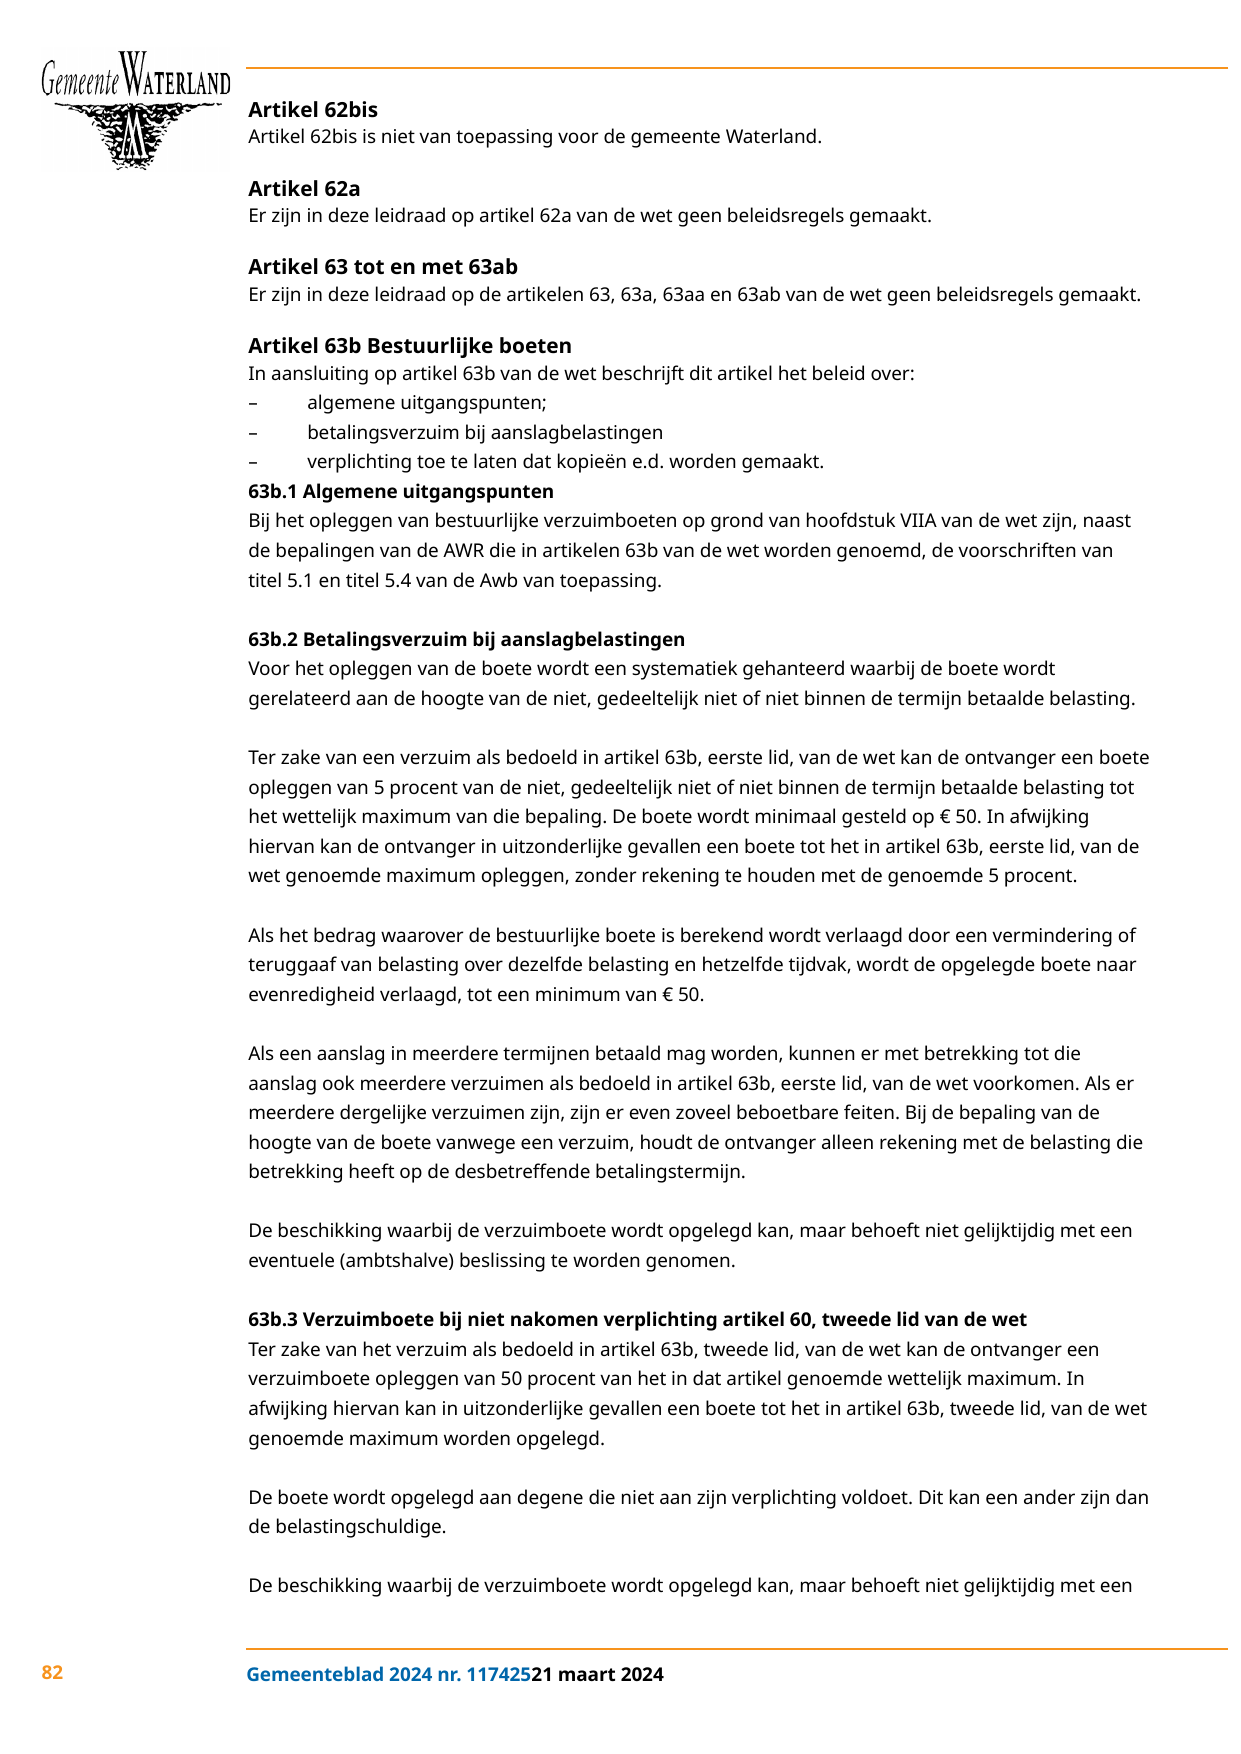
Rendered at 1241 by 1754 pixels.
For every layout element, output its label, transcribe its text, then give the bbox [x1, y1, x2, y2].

text Artikel 62bis is niet van toepassing voor de gemeente Waterland. [248, 123, 1152, 149]
list betalingsverzuim bij aanslagbelastingen [248, 419, 1152, 445]
text Ter zake van een verzuim als bedoeld in artikel 63b, eerste lid, van de wet kan de ontvanger een boete opleggen van 5 procent van de niet, gedeeltelijk niet of niet binnen de termijn betaalde belasting tot het wettelijk maximum van die bepaling. De boete wordt minimaal gesteld op € 50. In afwijking hiervan kan de ontvanger in uitzonderlijke gevallen een boete tot het in artikel 63b, eerste lid, van de wet genoemde maximum opleggen, zonder rekening te houden met de genoemde 5 procent. [248, 744, 1152, 888]
picture [41, 47, 231, 172]
text 63b.3 Verzuimboete bij niet nakomen verplichting artikel 60, tweede lid van de wet [248, 1306, 1152, 1332]
text Bij het opleggen van bestuurlijke verzuimboeten op grond van hoofdstuk VIIA van de wet zijn, naast de bepalingen van de AWR die in artikelen 63b van de wet worden genoemd, de voorschriften van titel 5.1 en titel 5.4 van de Awb van toepassing. [248, 508, 1152, 593]
text De beschikking waarbij de verzuimboete wordt opgelegd kan, maar behoeft niet gelijktijdig met een [248, 1573, 1152, 1598]
text De beschikking waarbij de verzuimboete wordt opgelegd kan, maar behoeft niet gelijktijdig met een eventuele (ambtshalve) beslissing te worden genomen. [248, 1218, 1152, 1273]
text Er zijn in deze leidraad op artikel 62a van de wet geen beleidsregels gemaakt. [248, 202, 1152, 228]
text In aansluiting op artikel 63b van de wet beschrijft dit artikel het beleid over: [248, 360, 1152, 386]
text Er zijn in deze leidraad op de artikelen 63, 63a, 63aa en 63ab van de wet geen beleidsregels gemaakt. [248, 281, 1152, 307]
text Voor het opleggen van de boete wordt een systematiek gehanteerd waarbij de boete wordt gerelateerd aan de hoogte van de niet, gedeeltelijk niet of niet binnen de termijn betaalde belasting. [248, 656, 1152, 711]
text 63b.2 Betalingsverzuim bij aanslagbelastingen [248, 626, 1152, 652]
text De boete wordt opgelegd aan degene die niet aan zijn verplichting voldoet. Dit kan een ander zijn dan de belastingschuldige. [248, 1484, 1152, 1539]
text Artikel 62bis [248, 95, 1152, 123]
text 63b.1 Algemene uitgangspunten [248, 478, 1152, 504]
text Artikel 63 tot en met 63ab [248, 252, 1152, 281]
list verplichting toe te laten dat kopieën e.d. worden gemaakt. [248, 448, 1152, 474]
text Artikel 63b Bestuurlijke boeten [248, 331, 1152, 360]
list algemene uitgangspunten; [248, 389, 1152, 415]
text Artikel 62a [248, 174, 1152, 202]
text Ter zake van het verzuim als bedoeld in artikel 63b, tweede lid, van de wet kan de ontvanger een verzuimboete opleggen van 50 procent van het in dat artikel genoemde wettelijk maximum. In afwijking hiervan kan in uitzonderlijke gevallen een boete tot het in artikel 63b, tweede lid, van de wet genoemde maximum worden opgelegd. [248, 1336, 1152, 1451]
text Als het bedrag waarover de bestuurlijke boete is berekend wordt verlaagd door een vermindering of teruggaaf van belasting over dezelfde belasting en hetzelfde tijdvak, wordt de opgelegde boete naar evenredigheid verlaagd, tot een minimum van € 50. [248, 922, 1152, 1007]
text Als een aanslag in meerdere termijnen betaald mag worden, kunnen er met betrekking tot die aanslag ook meerdere verzuimen als bedoeld in artikel 63b, eerste lid, van de wet voorkomen. Als er meerdere dergelijke verzuimen zijn, zijn er even zoveel beboetbare feiten. Bij de bepaling van de hoogte van de boete vanwege een verzuim, houdt de ontvanger alleen rekening met de belasting die betrekking heeft op de desbetreffende betalingstermijn. [248, 1040, 1152, 1184]
